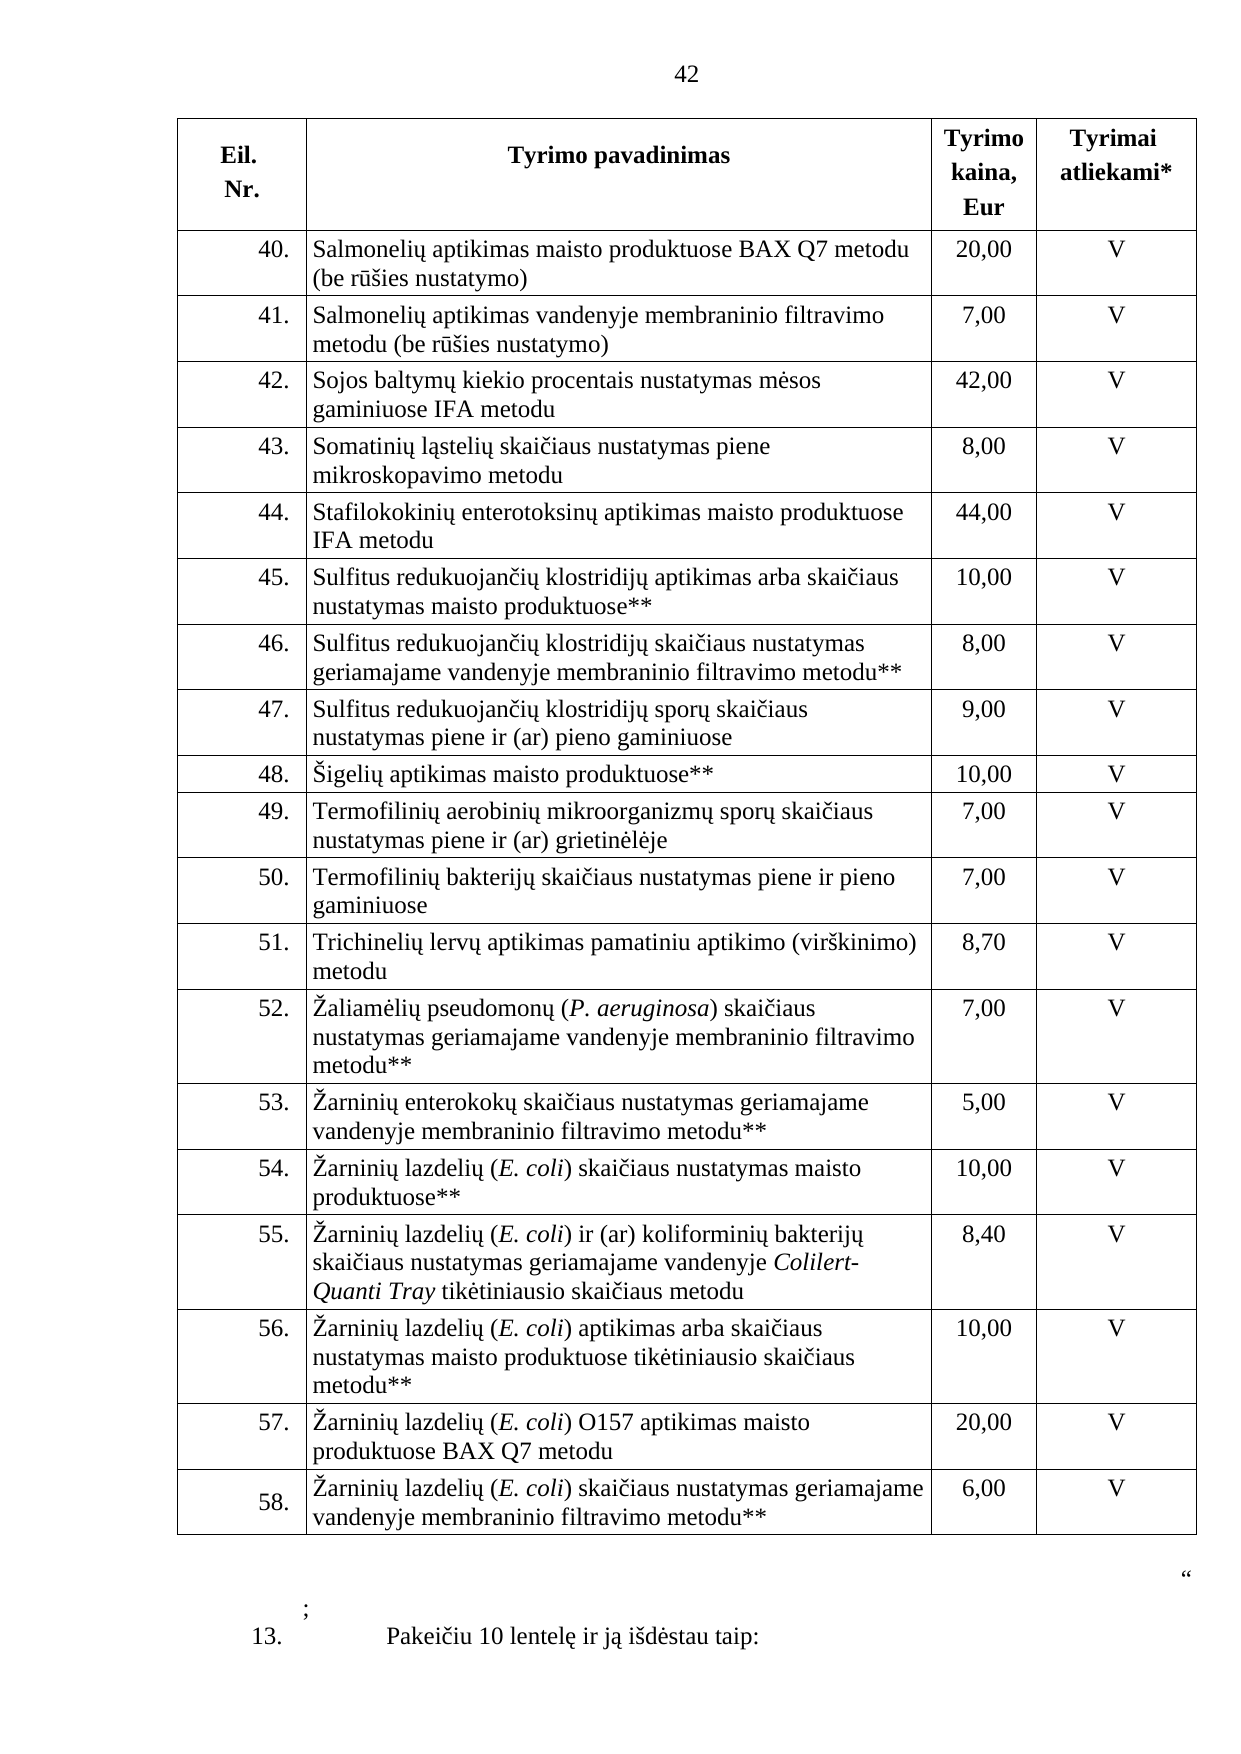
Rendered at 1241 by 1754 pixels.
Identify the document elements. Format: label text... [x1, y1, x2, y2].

table_cell 20,00 [932, 1404, 1036, 1468]
text 13. Pakeičiu 10 lentelę ir ją išdėstau taip: [251, 1621, 1196, 1650]
table_cell 7,00 [932, 990, 1036, 1083]
table_cell 5,00 [932, 1084, 1036, 1148]
table_cell V [1037, 296, 1196, 361]
table_cell Sulfitus redukuojančių klostridijų aptikimas arba skaičiaus nustatymas maisto produktuose** [307, 559, 931, 623]
table_cell 51. [178, 924, 306, 988]
table_cell 53. [178, 1084, 306, 1148]
table_cell 10,00 [932, 756, 1036, 792]
text “; [302, 1564, 1196, 1621]
table_header Tyrimai atliekami* [1037, 119, 1196, 230]
table_cell 49. [178, 793, 306, 857]
table_cell Sulfitus redukuojančių klostridijų skaičiaus nustatymas geriamajame vandenyje membraninio filtravimo metodu** [307, 625, 931, 689]
table_cell Trichinelių lervų aptikimas pamatiniu aptikimo (virškinimo) metodu [307, 924, 931, 988]
table_cell V [1037, 493, 1196, 558]
table_cell 8,00 [932, 428, 1036, 492]
table_cell 45. [178, 559, 306, 623]
table_header Tyrimo pavadinimas [307, 119, 931, 230]
table_cell 10,00 [932, 1150, 1036, 1214]
table_cell Termofilinių aerobinių mikroorganizmų sporų skaičiaus nustatymas piene ir (ar) grietinėlėje [307, 793, 931, 857]
table_cell Šigelių aptikimas maisto produktuose** [307, 756, 931, 792]
table_cell 8,70 [932, 924, 1036, 988]
table_cell 10,00 [932, 559, 1036, 623]
table_cell V [1037, 924, 1196, 988]
table_cell V [1037, 428, 1196, 492]
table_cell 40. [178, 231, 306, 295]
table_cell 10,00 [932, 1310, 1036, 1403]
table_cell V [1037, 1404, 1196, 1468]
table_cell Termofilinių bakterijų skaičiaus nustatymas piene ir pieno gaminiuose [307, 858, 931, 923]
table_cell V [1037, 625, 1196, 689]
table_cell 44. [178, 493, 306, 558]
table_cell V [1037, 858, 1196, 923]
table_cell Sulfitus redukuojančių klostridijų sporų skaičiaus nustatymas piene ir (ar) pieno gaminiuose [307, 690, 931, 755]
table_cell 8,00 [932, 625, 1036, 689]
table_cell 56. [178, 1310, 306, 1403]
table_cell 50. [178, 858, 306, 923]
table_cell Stafilokokinių enterotoksinų aptikimas maisto produktuose IFA metodu [307, 493, 931, 558]
table_cell Žarninių lazdelių (E. coli) O157 aptikimas maisto produktuose BAX Q7 metodu [307, 1404, 931, 1468]
table_cell 44,00 [932, 493, 1036, 558]
table_cell V [1037, 793, 1196, 857]
table_cell V [1037, 756, 1196, 792]
table_cell Salmonelių aptikimas maisto produktuose BAX Q7 metodu (be rūšies nustatymo) [307, 231, 931, 295]
table_cell Žarninių lazdelių (E. coli) skaičiaus nustatymas geriamajame vandenyje membraninio filtravimo metodu** [307, 1470, 931, 1534]
table_cell 9,00 [932, 690, 1036, 755]
table_cell 7,00 [932, 793, 1036, 857]
table_cell 20,00 [932, 231, 1036, 295]
table_cell 46. [178, 625, 306, 689]
table_cell 58. [178, 1470, 306, 1534]
table_cell 57. [178, 1404, 306, 1468]
table_cell V [1037, 690, 1196, 755]
table_cell Salmonelių aptikimas vandenyje membraninio filtravimo metodu (be rūšies nustatymo) [307, 296, 931, 361]
table_cell 55. [178, 1215, 306, 1308]
table_cell Žarninių lazdelių (E. coli) aptikimas arba skaičiaus nustatymas maisto produktuose tikėtiniausio skaičiaus metodu** [307, 1310, 931, 1403]
table_cell V [1037, 1470, 1196, 1534]
table_cell Žarninių enterokokų skaičiaus nustatymas geriamajame vandenyje membraninio filtravimo metodu** [307, 1084, 931, 1148]
table_cell V [1037, 1310, 1196, 1403]
table_cell 42. [178, 362, 306, 427]
table_cell V [1037, 1084, 1196, 1148]
table_cell 43. [178, 428, 306, 492]
table_cell 7,00 [932, 296, 1036, 361]
table_cell 47. [178, 690, 306, 755]
table_cell 8,40 [932, 1215, 1036, 1308]
table_cell 52. [178, 990, 306, 1083]
table_cell V [1037, 990, 1196, 1083]
table_cell 42,00 [932, 362, 1036, 427]
table_cell V [1037, 231, 1196, 295]
table_cell Žarninių lazdelių (E. coli) skaičiaus nustatymas maisto produktuose** [307, 1150, 931, 1214]
table_cell V [1037, 1150, 1196, 1214]
table_cell 41. [178, 296, 306, 361]
table_cell 6,00 [932, 1470, 1036, 1534]
table_cell V [1037, 362, 1196, 427]
table_cell 7,00 [932, 858, 1036, 923]
table_cell 48. [178, 756, 306, 792]
table_cell Somatinių ląstelių skaičiaus nustatymas piene mikroskopavimo metodu [307, 428, 931, 492]
table_cell Žaliamėlių pseudomonų (P. aeruginosa) skaičiaus nustatymas geriamajame vandenyje membraninio filtravimo metodu** [307, 990, 931, 1083]
table_header Tyrimo kaina, Eur [932, 119, 1036, 230]
table_cell Sojos baltymų kiekio procentais nustatymas mėsos gaminiuose IFA metodu [307, 362, 931, 427]
table_header Eil. Nr. [178, 119, 306, 230]
table_cell 54. [178, 1150, 306, 1214]
table_cell Žarninių lazdelių (E. coli) ir (ar) koliforminių bakterijų skaičiaus nustatymas geriamajame vandenyje Colilert-Quanti Tray tikėtiniausio skaičiaus metodu [307, 1215, 931, 1308]
table_cell V [1037, 1215, 1196, 1308]
table_cell V [1037, 559, 1196, 623]
